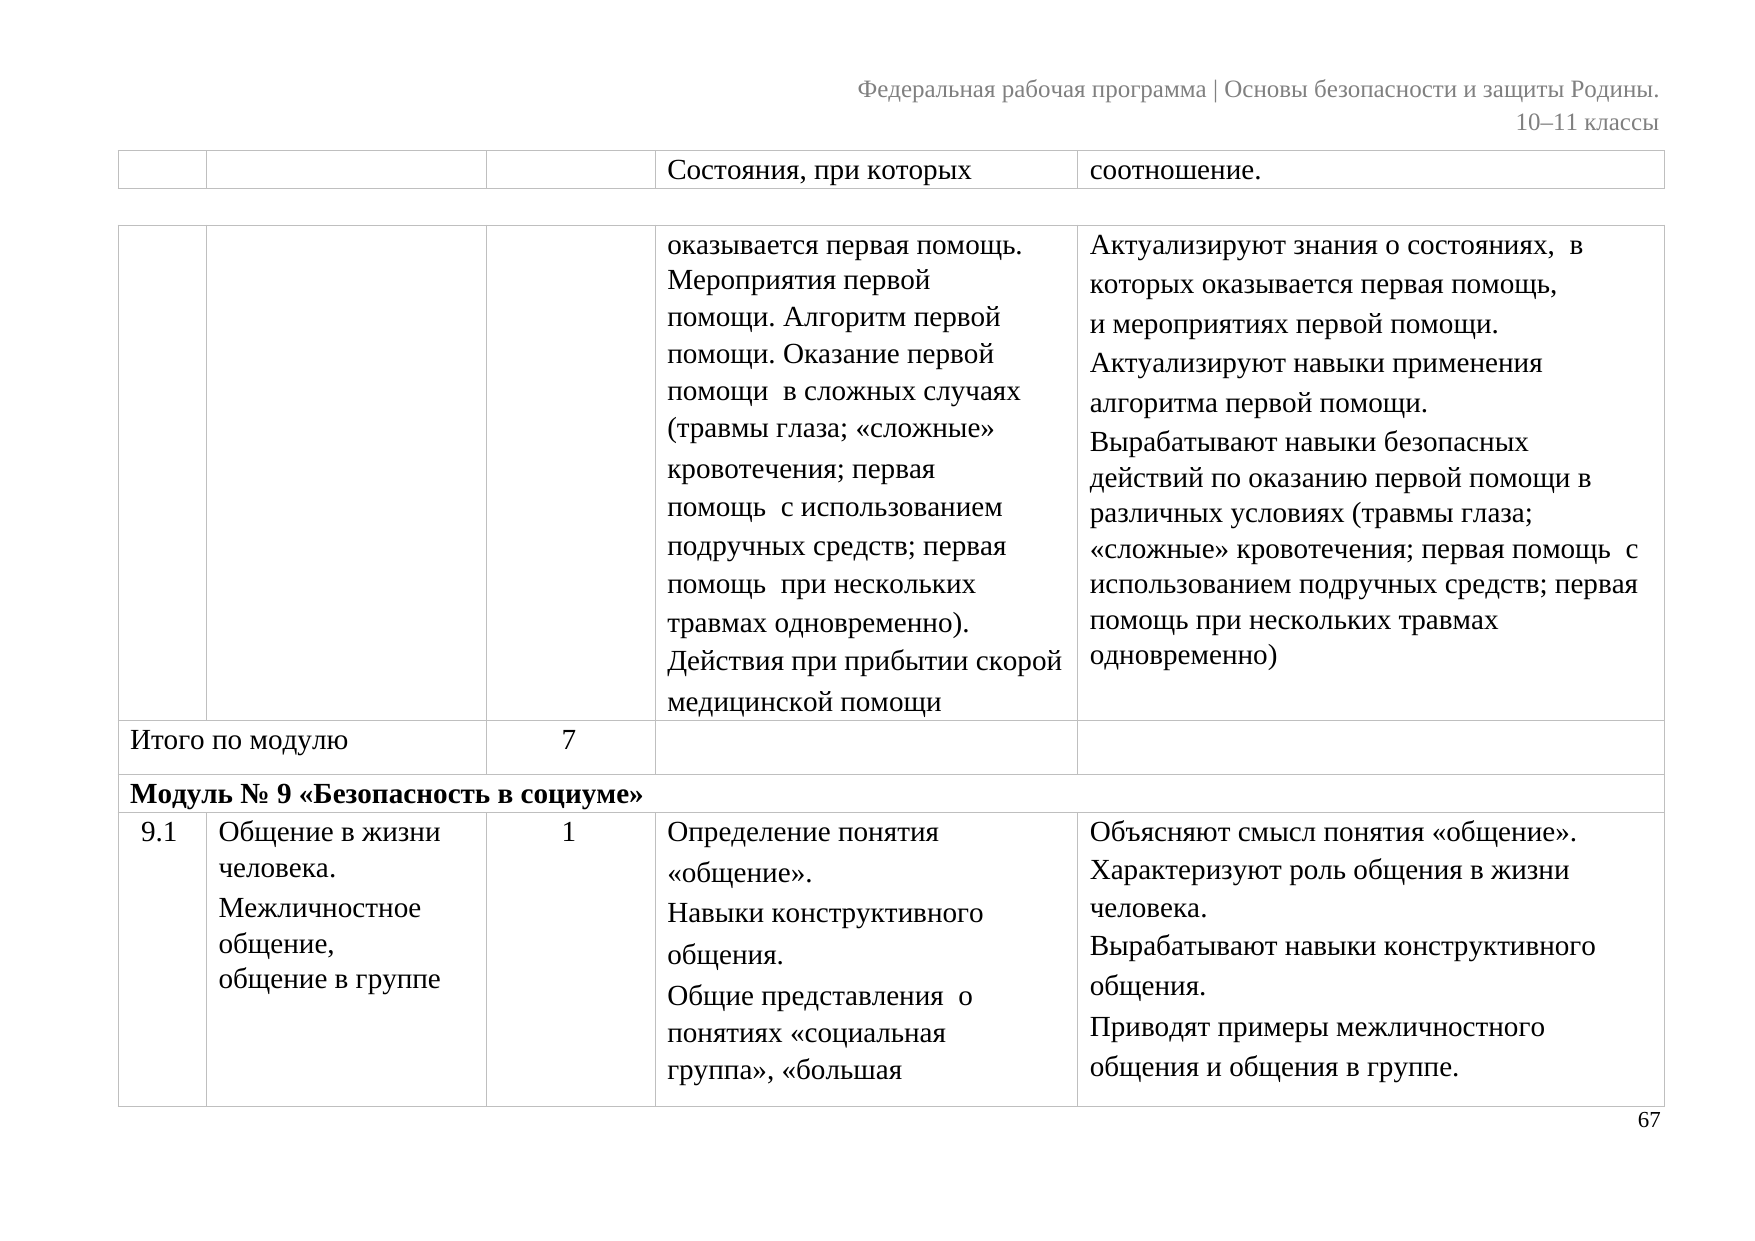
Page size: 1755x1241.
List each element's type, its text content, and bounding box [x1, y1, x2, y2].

table_cell [1078, 721, 1664, 774]
table_header [487, 226, 655, 720]
table_header [119, 226, 206, 720]
table_header [207, 226, 486, 720]
table_cell Состояния, при которых [656, 151, 1077, 188]
table_header Актуализируют знания о состояниях, в которых оказывается первая помощь, и мероприятиях первой помощи. Актуализируют навыки применения алгоритма первой помощи. Вырабатывают навыки безопасных действий по оказанию первой помощи в различных условиях (травмы глаза; «сложные» кровотечения; первая помощь с использованием подручных средств; первая помощь при нескольких травмах одновременно) [1078, 226, 1664, 720]
table_cell 9.1 [119, 813, 206, 1106]
table_cell [119, 151, 206, 188]
table_cell 7 [487, 721, 655, 774]
table_cell соотношение. [1078, 151, 1664, 188]
table_cell [656, 721, 1077, 774]
table_cell Модуль № 9 «Безопасность в социуме» [119, 775, 1664, 812]
table_cell Общение в жизни человека. Межличностное общение, общение в группе [207, 813, 486, 1106]
table_cell [207, 151, 486, 188]
table_cell [487, 151, 655, 188]
table_header оказывается первая помощь. Мероприятия первой помощи. Алгоритм первой помощи. Оказание первой помощи в сложных случаях (травмы глаза; «сложные» кровотечения; первая помощь с использованием подручных средств; первая помощь при нескольких травмах одновременно). Действия при прибытии скорой медицинской помощи [656, 226, 1077, 720]
table_cell Итого по модулю [119, 721, 486, 774]
table_cell Объясняют смысл понятия «общение». Характеризуют роль общения в жизни человека. Вырабатывают навыки конструктивного общения. Приводят примеры межличностного общения и общения в группе. [1078, 813, 1664, 1106]
table_cell Определение понятия «общение». Навыки конструктивного общения. Общие представления о понятиях «социальная группа», «большая [656, 813, 1077, 1106]
table_cell 1 [487, 813, 655, 1106]
